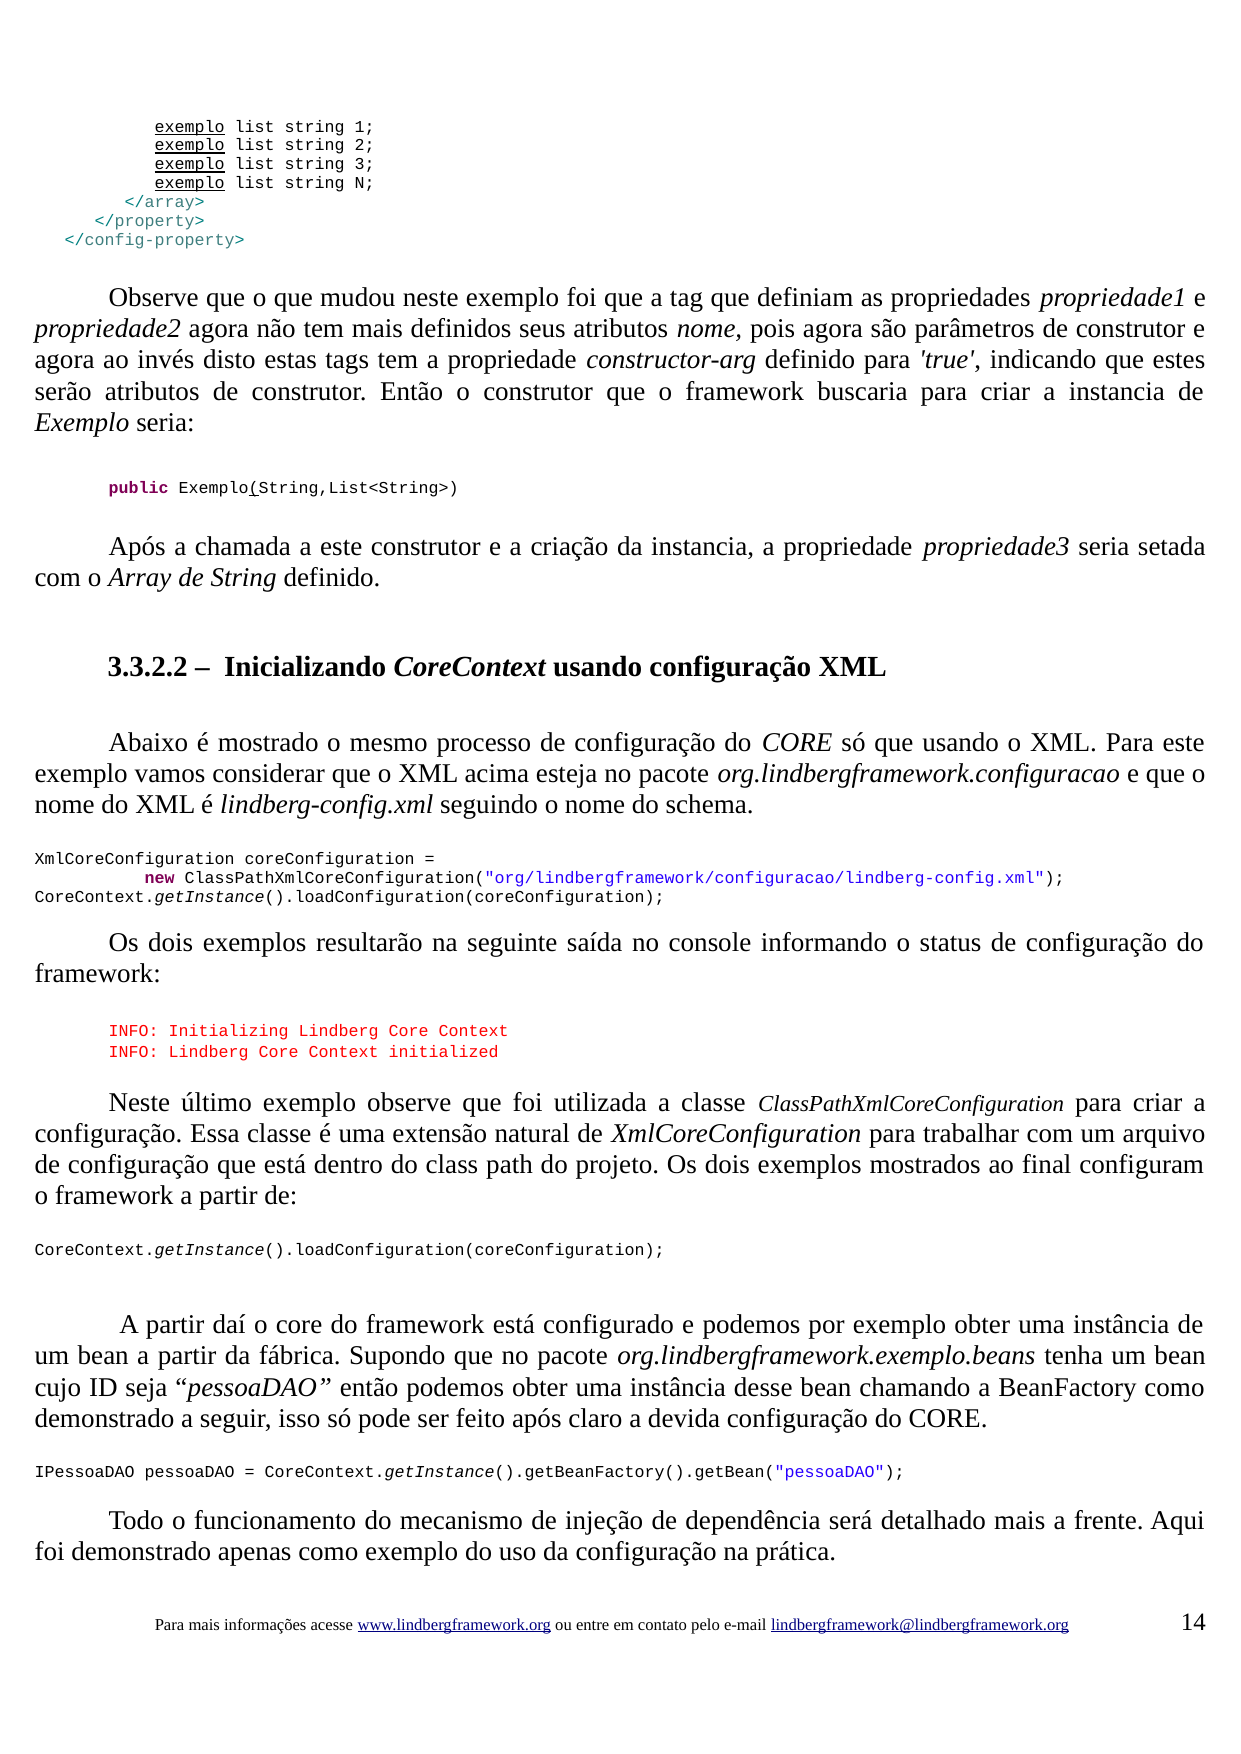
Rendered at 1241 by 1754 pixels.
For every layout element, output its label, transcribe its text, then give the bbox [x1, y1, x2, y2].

text exemplo list string 1; [34, 118, 1206, 137]
text exemplo list string N; [34, 175, 1206, 193]
text public Exemplo(String,List<String>) [34, 468, 1206, 499]
subtitle 3.3.2.2 – Inicializando CoreContext usando configuração XML [107, 649, 1206, 682]
text CoreContext.getInstance().loadConfiguration(coreConfiguration); [34, 888, 1206, 907]
text new ClassPathXmlCoreConfiguration("org/lindbergframework/configuracao/lindberg-config.xml"); [34, 869, 1206, 888]
text IPessoaDAO pessoaDAO = CoreContext.getInstance().getBeanFactory().getBean("pessoaDAO"); [34, 1464, 1206, 1483]
text </property> [34, 212, 1206, 231]
text INFO: Lindberg Core Context initialized [34, 1043, 1206, 1062]
text Abaixo é mostrado o mesmo processo de configuração do CORE só que usando o XML. Para este exemplo vamos considerar que o XML acima esteja no pacote org.lindbergframework.configuracao e que o nome do XML é lindberg-config.xml seguindo o nome do schema. [34, 726, 1206, 819]
text </array> [34, 193, 1206, 212]
text A partir daí o core do framework está configurado e podemos por exemplo obter uma instância de um bean a partir da fábrica. Supondo que no pacote org.lindbergframework.exemplo.beans tenha um bean cujo ID seja “pessoaDAO” então podemos obter uma instância desse bean chamando a BeanFactory como demonstrado a seguir, isso só pode ser feito após claro a devida configuração do CORE. [34, 1308, 1206, 1433]
text INFO: Initializing Lindberg Core Context [34, 1019, 1206, 1043]
text exemplo list string 2; [34, 137, 1206, 156]
text XmlCoreConfiguration coreConfiguration = [34, 851, 1206, 869]
text exemplo list string 3; [34, 156, 1206, 175]
text Observe que o que mudou neste exemplo foi que a tag que definiam as propriedades propriedade1 e propriedade2 agora não tem mais definidos seus atributos nome, pois agora são parâmetros de construtor e agora ao invés disto estas tags tem a propriedade constructor-arg definido para 'true', indicando que estes serão atributos de construtor. Então o construtor que o framework buscaria para criar a instancia de Exemplo seria: [34, 281, 1206, 437]
text CoreContext.getInstance().loadConfiguration(coreConfiguration); [34, 1242, 1206, 1261]
text Os dois exemplos resultarão na seguinte saída no console informando o status de configuração do framework: [34, 926, 1206, 988]
text Todo o funcionamento do mecanismo de injeção de dependência será detalhado mais a frente. Aqui foi demonstrado apenas como exemplo do uso da configuração na prática. [34, 1504, 1206, 1566]
text </config-property> [34, 231, 1206, 250]
text Neste último exemplo observe que foi utilizada a classe ClassPathXmlCoreConfiguration para criar a configuração. Essa classe é uma extensão natural de XmlCoreConfiguration para trabalhar com um arquivo de configuração que está dentro do class path do projeto. Os dois exemplos mostrados ao final configuram o framework a partir de: [34, 1086, 1206, 1211]
text Após a chamada a este construtor e a criação da instancia, a propriedade propriedade3 seria setada com o Array de String definido. [34, 530, 1206, 593]
